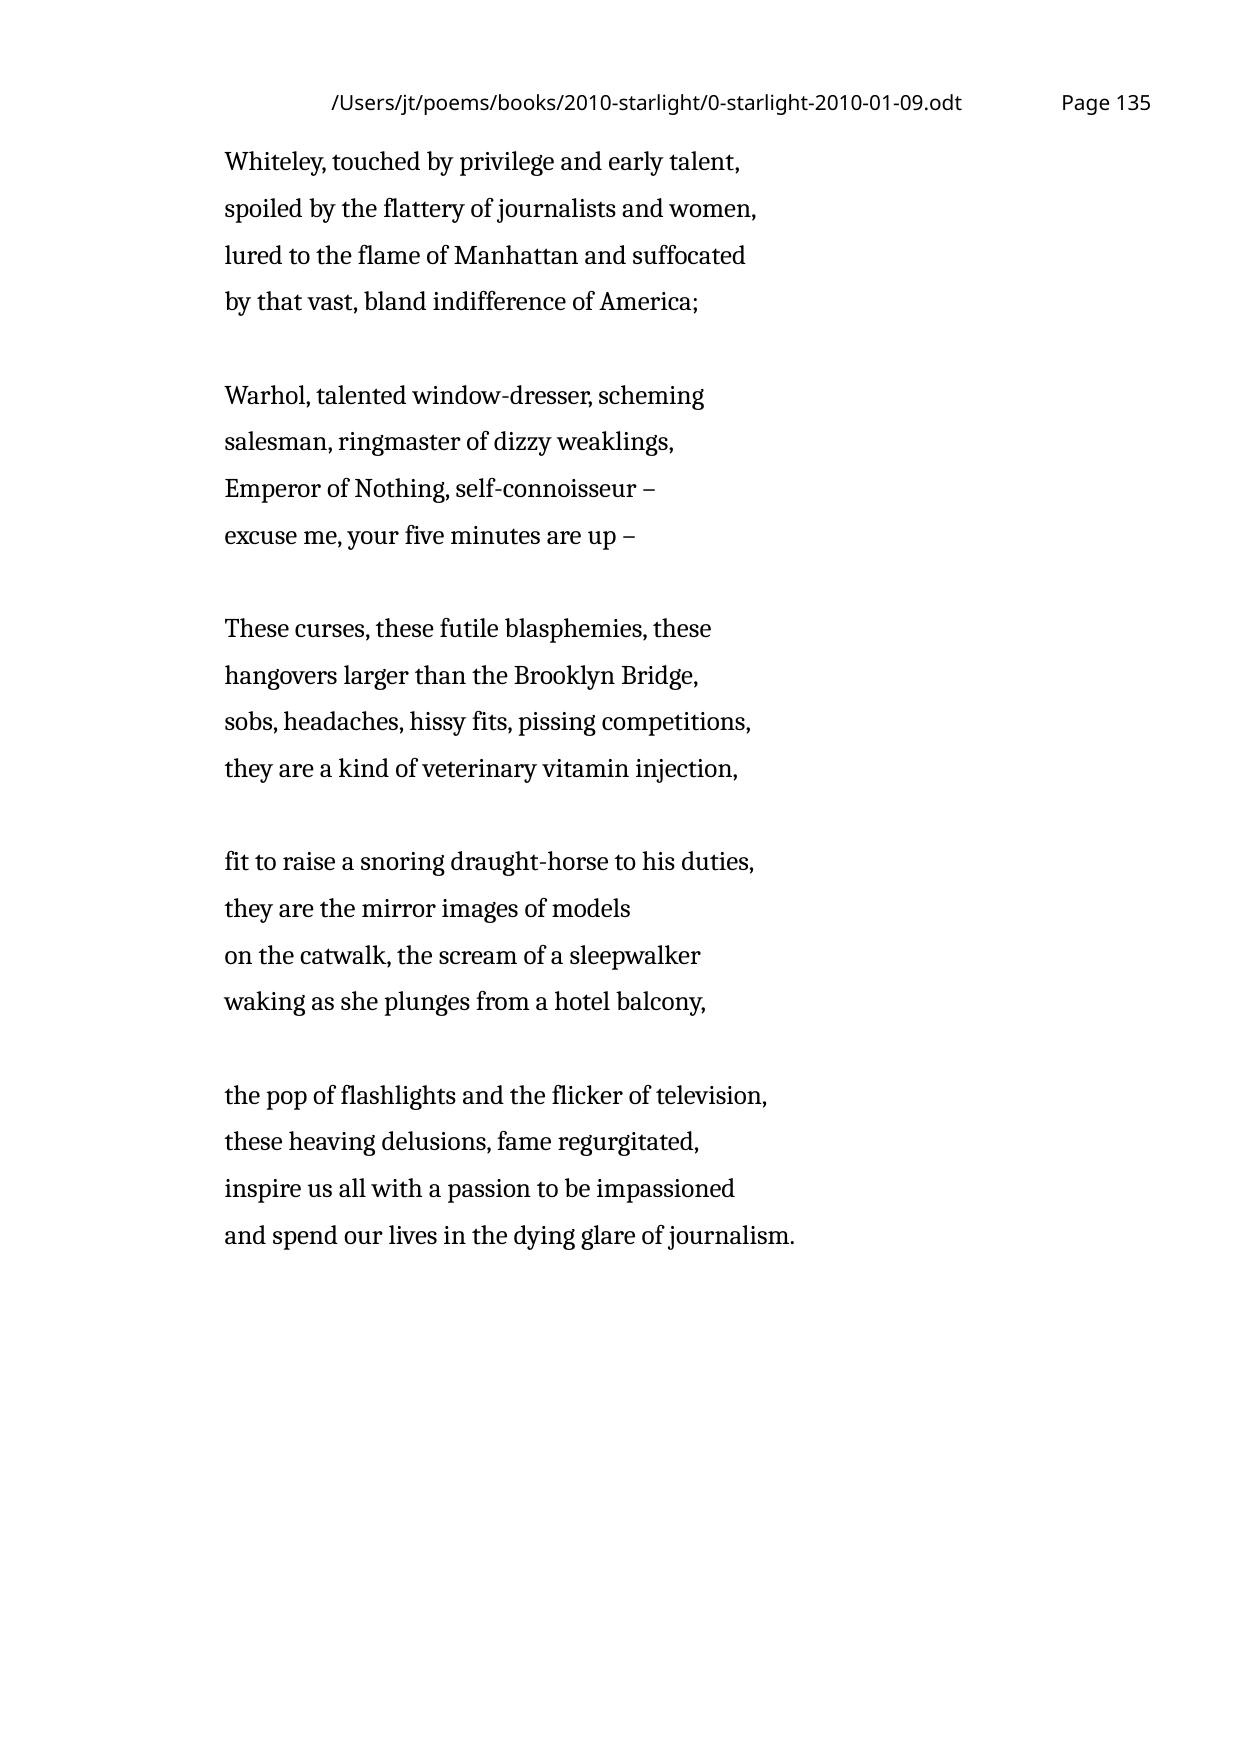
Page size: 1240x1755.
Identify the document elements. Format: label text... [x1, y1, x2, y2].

text salesman, ringmaster of dizzy weaklings, [224, 426, 1151, 458]
text the pop of flashlights and the flicker of television, [224, 1080, 1151, 1111]
text these heaving delusions, fame regurgitated, [224, 1126, 1151, 1158]
text inspire us all with a passion to be impassioned [224, 1173, 1151, 1204]
text Whiteley, touched by privilege and early talent, [224, 146, 1151, 178]
text waking as she plunges from a hotel balcony, [224, 986, 1151, 1018]
text hangovers larger than the Brooklyn Bridge, [224, 660, 1151, 691]
text Emperor of Nothing, self-connoisseur – [224, 473, 1151, 504]
text excuse me, your five minutes are up – [224, 520, 1151, 551]
text they are the mirror images of models [224, 893, 1151, 924]
text fit to raise a snoring draught-horse to his duties, [224, 846, 1151, 878]
text These curses, these futile blasphemies, these [224, 613, 1151, 644]
text spoiled by the flattery of journalists and women, [224, 193, 1151, 224]
text and spend our lives in the dying glare of journalism. [224, 1220, 1151, 1251]
text they are a kind of veterinary vitamin injection, [224, 753, 1151, 784]
text Warhol, talented window-dresser, scheming [224, 380, 1151, 411]
text lured to the flame of Manhattan and suffocated [224, 240, 1151, 271]
text on the catwalk, the scream of a sleepwalker [224, 940, 1151, 971]
text by that vast, bland indifference of America; [224, 286, 1151, 318]
text sobs, headaches, hissy fits, pissing competitions, [224, 706, 1151, 738]
